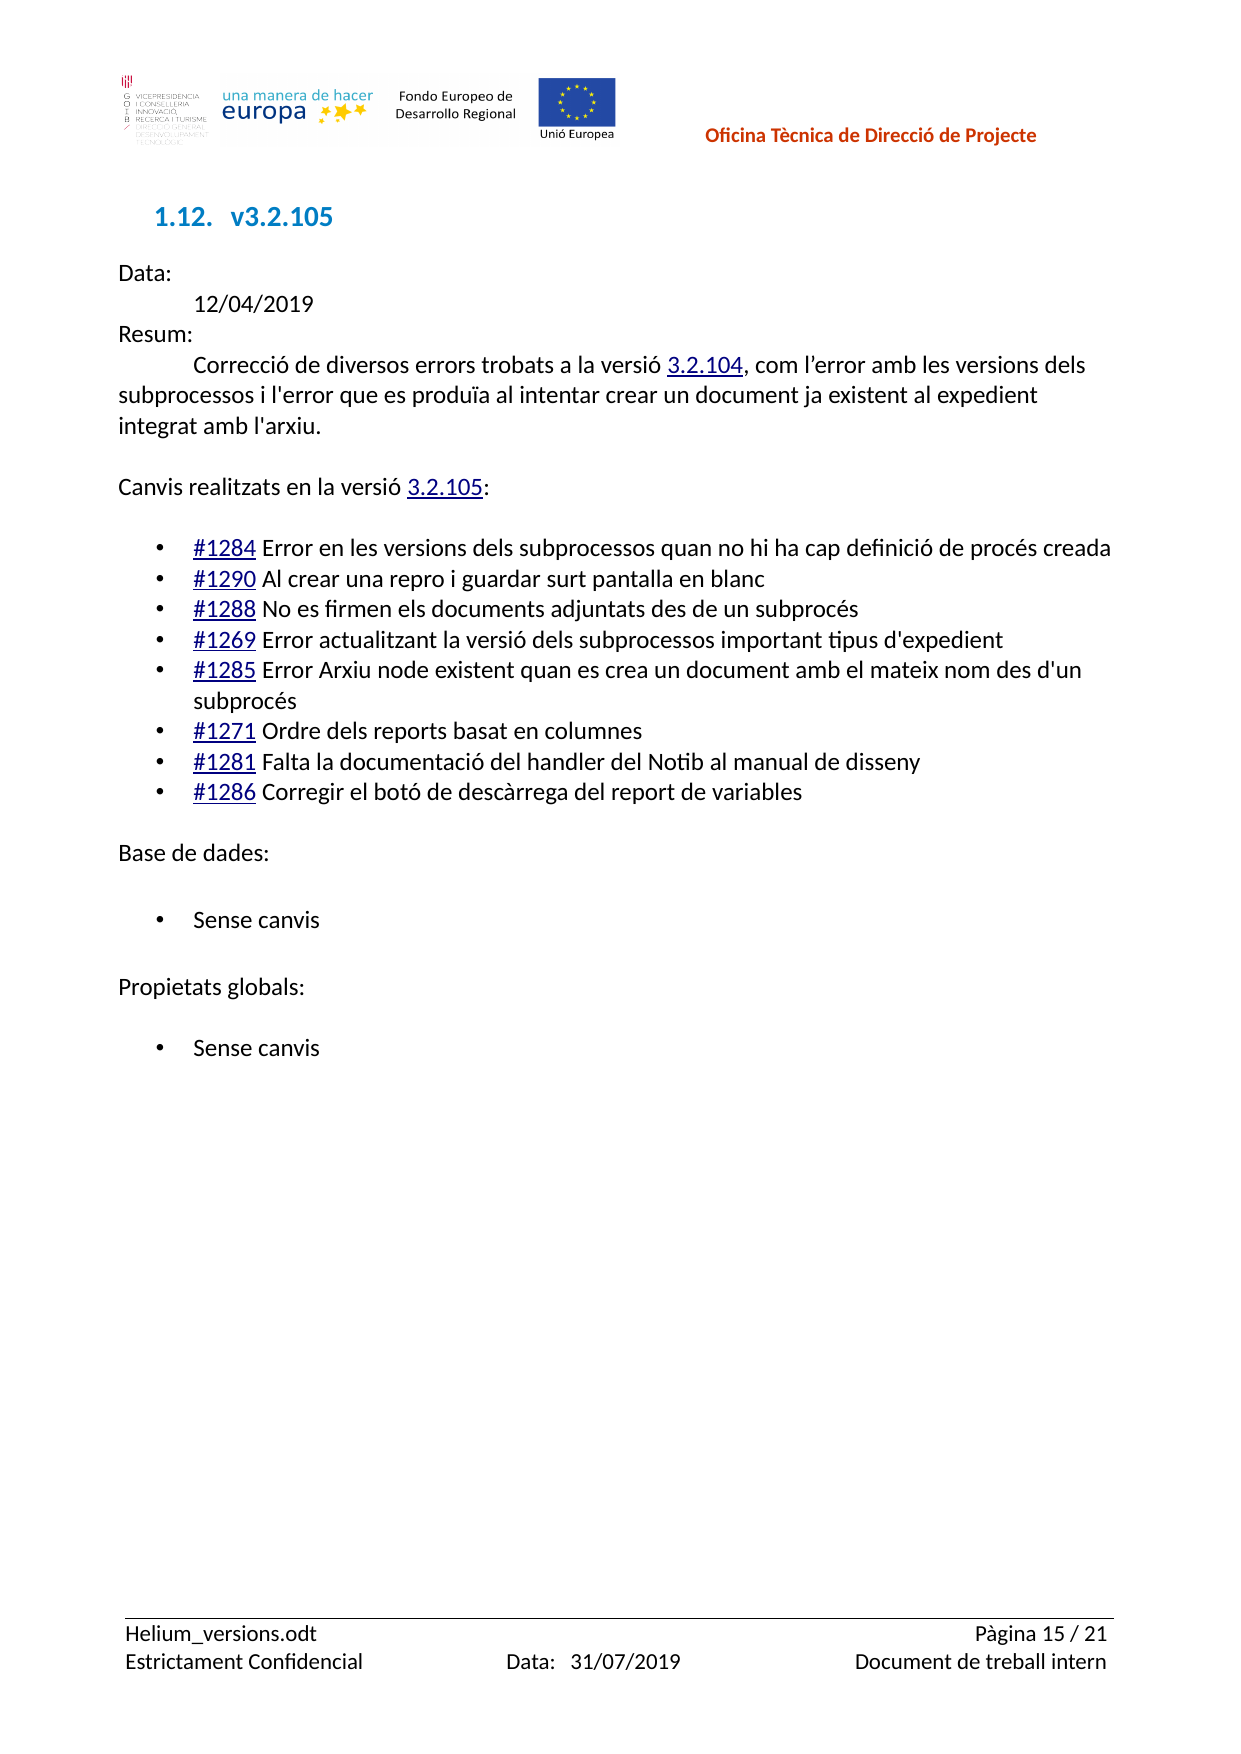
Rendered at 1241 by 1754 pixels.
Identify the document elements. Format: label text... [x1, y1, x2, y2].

list #1288 No es firmen els documents adjuntats des de un subprocés [156, 593, 1122, 624]
text Base de dades: [118, 837, 1122, 868]
text Propietats globals: [118, 971, 1122, 1002]
list #1284 Error en les versions dels subprocessos quan no hi ha cap definició de procés creada [156, 532, 1122, 563]
subtitle v3.2.105 [153, 198, 1122, 234]
text Canvis realitzats en la versió 3.2.105: [118, 471, 1122, 502]
picture [118, 73, 213, 147]
list #1271 Ordre dels reports basat en columnes [156, 715, 1122, 746]
list #1281 Falta la documentació del handler del Notib al manual de disseny [156, 746, 1122, 776]
text 12/04/2019 [118, 288, 1122, 319]
text Data: [118, 258, 1122, 288]
list #1285 Error Arxiu node existent quan es crea un document amb el mateix nom des d'un subprocés [156, 654, 1122, 715]
list Sense canvis [156, 904, 1122, 935]
text Correcció de diversos errors trobats a la versió 3.2.104, com l’error amb les versions dels subprocessos i l'error que es produïa al intentar crear un document ja existent al expedient integrat amb l'arxiu. [118, 349, 1122, 441]
list #1269 Error actualitzant la versió dels subprocessos important tipus d'expedient [156, 624, 1122, 654]
list #1290 Al crear una repro i guardar surt pantalla en blanc [156, 563, 1122, 593]
text Resum: [118, 319, 1122, 349]
picture [219, 73, 621, 147]
list #1286 Corregir el botó de descàrrega del report de variables [156, 776, 1122, 807]
list Sense canvis [156, 1032, 1122, 1063]
